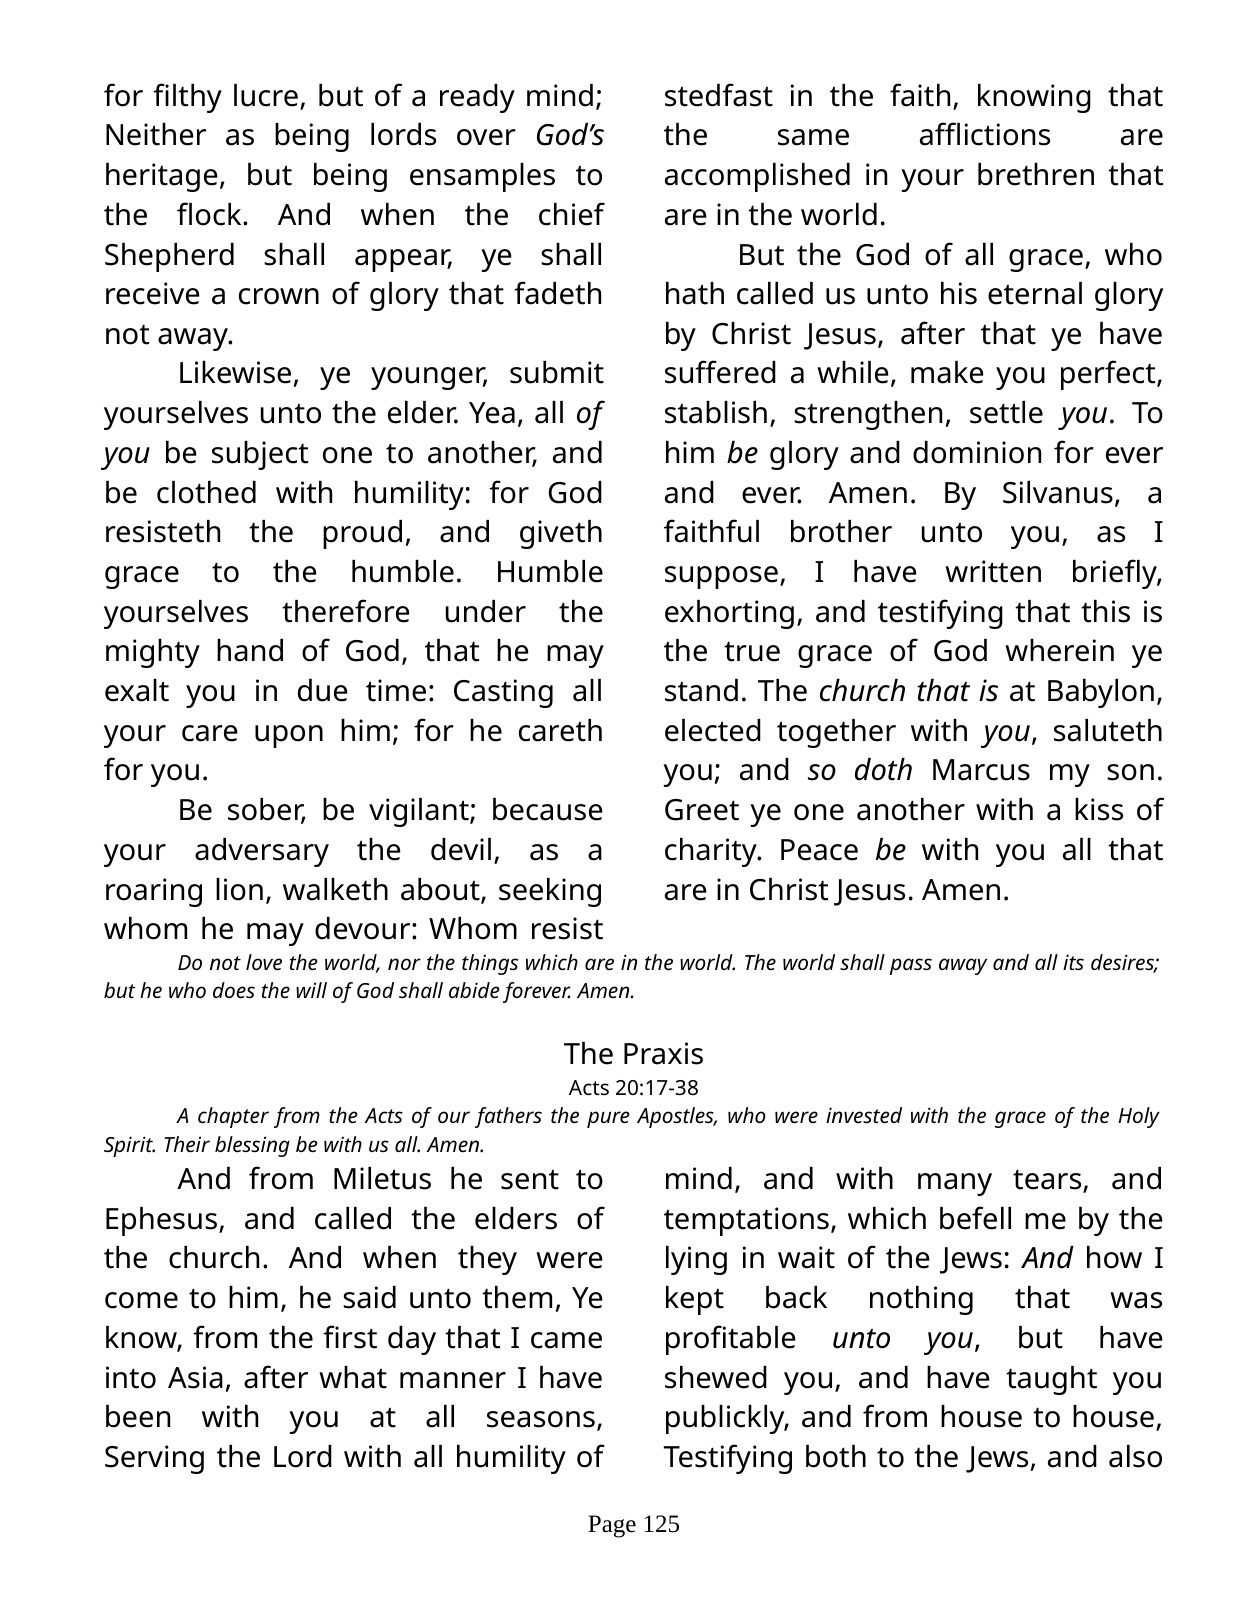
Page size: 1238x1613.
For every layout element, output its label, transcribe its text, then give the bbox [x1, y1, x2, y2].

text for filthy lucre, but of a ready mind; Neither as being lords over God’s heritage, but being ensamples to the flock. And when the chief Shepherd shall appear, ye shall receive a crown of glory that fadeth not away. [103, 75, 604, 353]
text But the God of all grace, who hath called us unto his eternal glory by Christ Jesus, after that ye have suffered a while, make you perfect, stablish, strengthen, settle you. To him be glory and dominion for ever and ever. Amen. By Silvanus, a faithful brother unto you, as I suppose, I have written briefly, exhorting, and testifying that this is the true grace of God wherein ye stand. The church that is at Babylon, elected together with you, saluteth you; and so doth Marcus my son. Greet ye one another with a kiss of charity. Peace be with you all that are in Christ Jesus. Amen. [663, 234, 1164, 908]
text Likewise, ye younger, submit yourselves unto the elder. Yea, all of you be subject one to another, and be clothed with humility: for God resisteth the proud, and giveth grace to the humble. Humble yourselves therefore under the mighty hand of God, that he may exalt you in due time: Casting all your care upon him; for he careth for you. [103, 353, 604, 789]
text And from Miletus he sent to Ephesus, and called the elders of the church. And when they were come to him, he said unto them, Ye know, from the first day that I came into Asia, after what manner I have been with you at all seasons, Serving the Lord with all humility of [103, 1158, 604, 1476]
text A chapter from the Acts of our fathers the pure Apostles, who were invested with the grace of the Holy Spirit. Their blessing be with us all. Amen. [103, 1102, 1164, 1158]
text Do not love the world, nor the things which are in the world. The world shall pass away and all its desires; but he who does the will of God shall abide forever. Amen. [103, 948, 1164, 1005]
text The Praxis [103, 1033, 1164, 1073]
text Acts 20:17-38 [103, 1073, 1164, 1102]
text stedfast in the faith, knowing that the same afflictions are accomplished in your brethren that are in the world. [663, 75, 1164, 234]
text mind, and with many tears, and temptations, which befell me by the lying in wait of the Jews: And how I kept back nothing that was profitable unto you, but have shewed you, and have taught you publickly, and from house to house, Testifying both to the Jews, and also [663, 1158, 1164, 1476]
text Be sober, be vigilant; because your adversary the devil, as a roaring lion, walketh about, seeking whom he may devour: Whom resist [103, 789, 604, 948]
